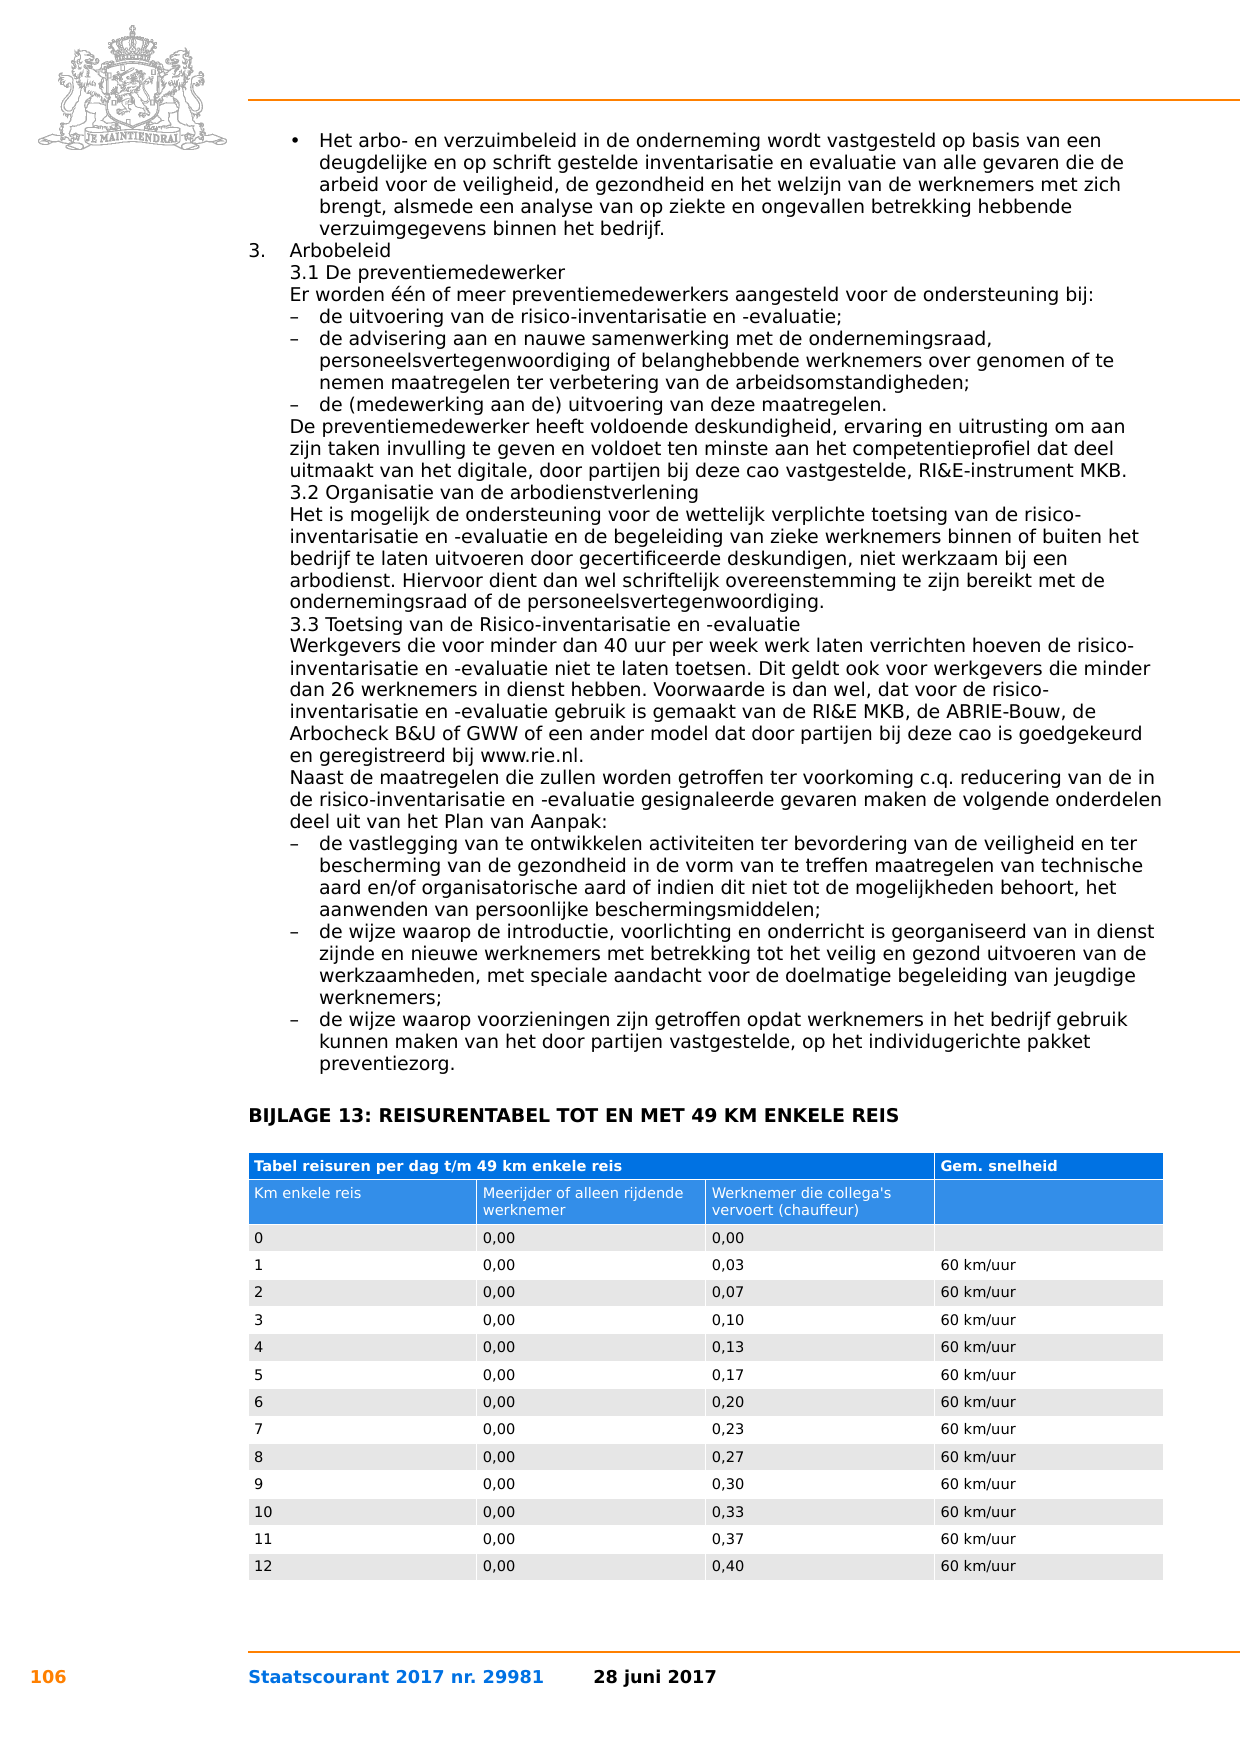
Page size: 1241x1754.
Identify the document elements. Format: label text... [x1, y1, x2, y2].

table_cell 60 km/uur [935, 1280, 1163, 1306]
table_cell 0,00 [477, 1307, 705, 1333]
table_cell 0,00 [477, 1417, 705, 1443]
table_cell 12 [249, 1554, 476, 1580]
text 3.3 Toetsing van de Risico-inventarisatie en -evaluatie [289, 613, 1163, 635]
table_cell Km enkele reis [249, 1180, 476, 1224]
table_cell 60 km/uur [935, 1554, 1163, 1580]
text – de wijze waarop voorzieningen zijn getroffen opdat werknemers in het bedrijf gebruik kunnen maken van het door partijen vastgestelde, op het individugerichte pakket preventiezorg. [289, 1009, 1163, 1075]
text Werkgevers die voor minder dan 40 uur per week werk laten verrichten hoeven de risico-inventarisatie en -evaluatie niet te laten toetsen. Dit geldt ook voor werkgevers die minder dan 26 werknemers in dienst hebben. Voorwaarde is dan wel, dat voor de risico-inventarisatie en -evaluatie gebruik is gemaakt van de RI&E MKB, de ABRIE-Bouw, de Arbocheck B&U of GWW of een ander model dat door partijen bij deze cao is goedgekeurd en geregistreerd bij www.rie.nl. [289, 635, 1163, 767]
table_cell 5 [249, 1362, 476, 1388]
table_cell 60 km/uur [935, 1499, 1163, 1525]
text – de advisering aan en nauwe samenwerking met de ondernemingsraad, personeelsvertegenwoordiging of belanghebbende werknemers over genomen of te nemen maatregelen ter verbetering van de arbeidsomstandigheden; [289, 328, 1163, 394]
table_cell 0,17 [706, 1362, 934, 1388]
table_cell 60 km/uur [935, 1471, 1163, 1498]
table_cell 60 km/uur [935, 1252, 1163, 1278]
table_cell 0,00 [477, 1334, 705, 1361]
table_cell 0,13 [706, 1334, 934, 1361]
table_cell 0,00 [477, 1280, 705, 1306]
text • Het arbo- en verzuimbeleid in de onderneming wordt vastgesteld op basis van een deugdelijke en op schrift gestelde inventarisatie en evaluatie van alle gevaren die de arbeid voor de veiligheid, de gezondheid en het welzijn van de werknemers met zich brengt, alsmede een analyse van op ziekte en ongevallen betrekking hebbende verzuimgegevens binnen het bedrijf. [289, 130, 1163, 240]
table_cell 60 km/uur [935, 1334, 1163, 1361]
table_cell 0,00 [477, 1554, 705, 1580]
table_cell [935, 1225, 1163, 1251]
table_cell 0 [249, 1225, 476, 1251]
table_cell 7 [249, 1417, 476, 1443]
table_cell 10 [249, 1499, 476, 1525]
table_cell 60 km/uur [935, 1389, 1163, 1416]
text Naast de maatregelen die zullen worden getroffen ter voorkoming c.q. reducering van de in de risico-inventarisatie en -evaluatie gesignaleerde gevaren maken de volgende onderdelen deel uit van het Plan van Aanpak: [289, 767, 1163, 833]
table_cell 0,07 [706, 1280, 934, 1306]
table_cell 60 km/uur [935, 1417, 1163, 1443]
text 3.2 Organisatie van de arbodienstverlening [289, 482, 1163, 503]
table_cell 3 [249, 1307, 476, 1333]
table_cell 0,00 [477, 1362, 705, 1388]
table_cell 6 [249, 1389, 476, 1416]
picture [38, 25, 227, 150]
text 3.1 De preventiemedewerker [289, 262, 1163, 284]
table_cell Meerijder of alleen rijdende werknemer [477, 1180, 705, 1224]
table_cell 0,27 [706, 1444, 934, 1470]
table_cell 0,00 [477, 1252, 705, 1278]
text 3. Arbobeleid [248, 240, 1163, 262]
table_cell 0,20 [706, 1389, 934, 1416]
table_cell 0,00 [477, 1526, 705, 1552]
text – de uitvoering van de risico-inventarisatie en -evaluatie; [289, 306, 1163, 328]
table_cell 0,00 [477, 1499, 705, 1525]
table_cell 2 [249, 1280, 476, 1306]
table_cell 4 [249, 1334, 476, 1361]
text – de (medewerking aan de) uitvoering van deze maatregelen. [289, 394, 1163, 416]
table_cell 60 km/uur [935, 1526, 1163, 1552]
text – de wijze waarop de introductie, voorlichting en onderricht is georganiseerd van in dienst zijnde en nieuwe werknemers met betrekking tot het veilig en gezond uitvoeren van de werkzaamheden, met speciale aandacht voor de doelmatige begeleiding van jeugdige werknemers; [289, 921, 1163, 1009]
text De preventiemedewerker heeft voldoende deskundigheid, ervaring en uitrusting om aan zijn taken invulling te geven en voldoet ten minste aan het competentieprofiel dat deel uitmaakt van het digitale, door partijen bij deze cao vastgestelde, RI&E-instrument MKB. [289, 416, 1163, 482]
table_cell 0,00 [477, 1389, 705, 1416]
table_cell 8 [249, 1444, 476, 1470]
table_cell 1 [249, 1252, 476, 1278]
table_cell 0,40 [706, 1554, 934, 1580]
table_cell 0,33 [706, 1499, 934, 1525]
table_cell 0,00 [477, 1471, 705, 1498]
table_cell 11 [249, 1526, 476, 1552]
table_cell 0,30 [706, 1471, 934, 1498]
table_cell [935, 1180, 1163, 1224]
table_cell 60 km/uur [935, 1444, 1163, 1470]
table_cell Werknemer die collega's vervoert (chauffeur) [706, 1180, 934, 1224]
table_cell 0,23 [706, 1417, 934, 1443]
table_header Gem. snelheid [935, 1153, 1163, 1179]
table_cell 0,00 [477, 1444, 705, 1470]
text Het is mogelijk de ondersteuning voor de wettelijk verplichte toetsing van de risico-inventarisatie en -evaluatie en de begeleiding van zieke werknemers binnen of buiten het bedrijf te laten uitvoeren door gecertificeerde deskundigen, niet werkzaam bij een arbodienst. Hiervoor dient dan wel schriftelijk overeenstemming te zijn bereikt met de ondernemingsraad of de personeelsvertegenwoordiging. [289, 503, 1163, 613]
table_cell 0,00 [706, 1225, 934, 1251]
table_cell 60 km/uur [935, 1307, 1163, 1333]
table_cell 0,10 [706, 1307, 934, 1333]
text – de vastlegging van te ontwikkelen activiteiten ter bevordering van de veiligheid en ter bescherming van de gezondheid in de vorm van te treffen maatregelen van technische aard en/of organisatorische aard of indien dit niet tot de mogelijkheden behoort, het aanwenden van persoonlijke beschermingsmiddelen; [289, 833, 1163, 921]
text Er worden één of meer preventiemedewerkers aangesteld voor de ondersteuning bij: [289, 284, 1163, 306]
table_cell 60 km/uur [935, 1362, 1163, 1388]
table_cell 9 [249, 1471, 476, 1498]
table_header Tabel reisuren per dag t/m 49 km enkele reis [249, 1153, 934, 1179]
table_cell 0,37 [706, 1526, 934, 1552]
subtitle BIJLAGE 13: REISURENTABEL TOT EN MET 49 KM ENKELE REIS [248, 1105, 1163, 1127]
table_cell 0,03 [706, 1252, 934, 1278]
table_cell 0,00 [477, 1225, 705, 1251]
